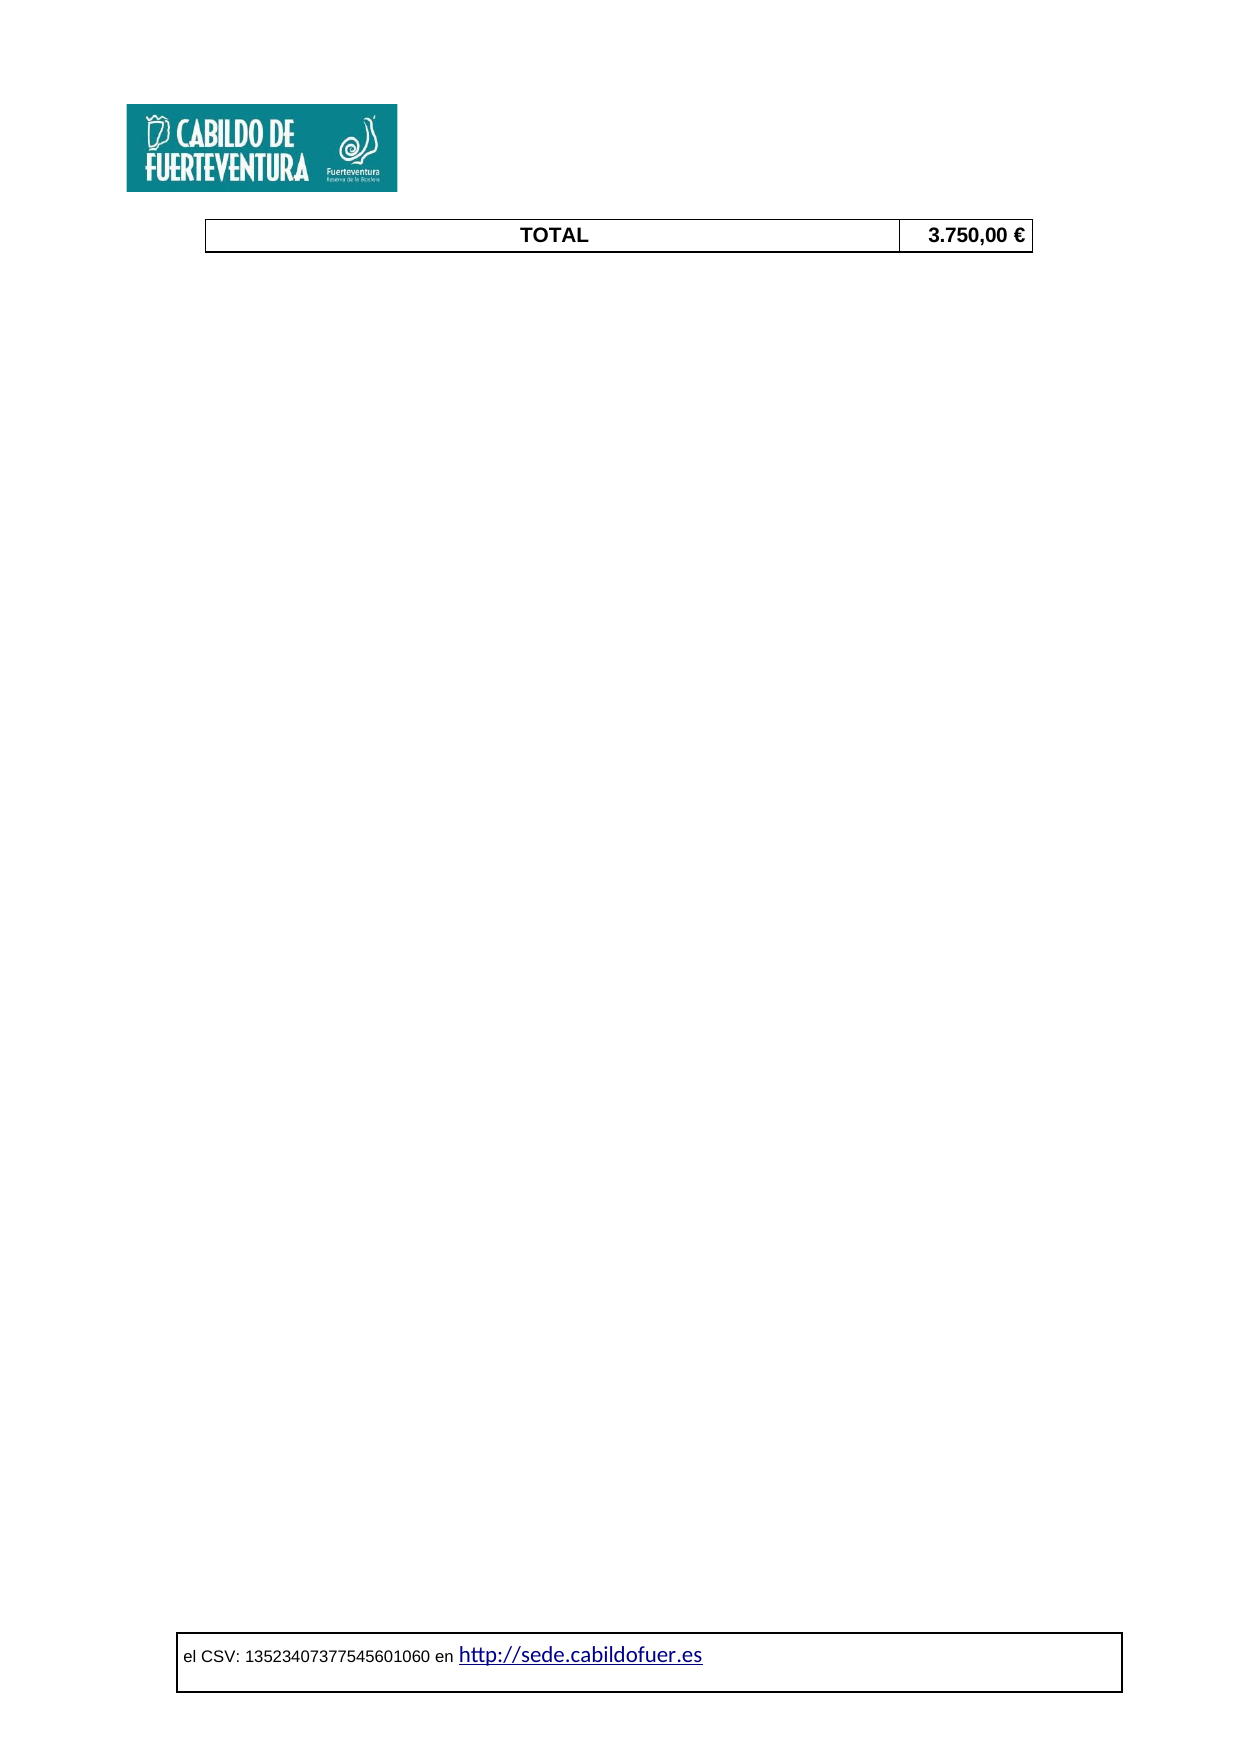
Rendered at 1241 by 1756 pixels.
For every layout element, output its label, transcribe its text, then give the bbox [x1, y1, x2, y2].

table_cell TOTAL [206, 220, 899, 251]
table_cell 3.750,00 € [900, 220, 1032, 251]
